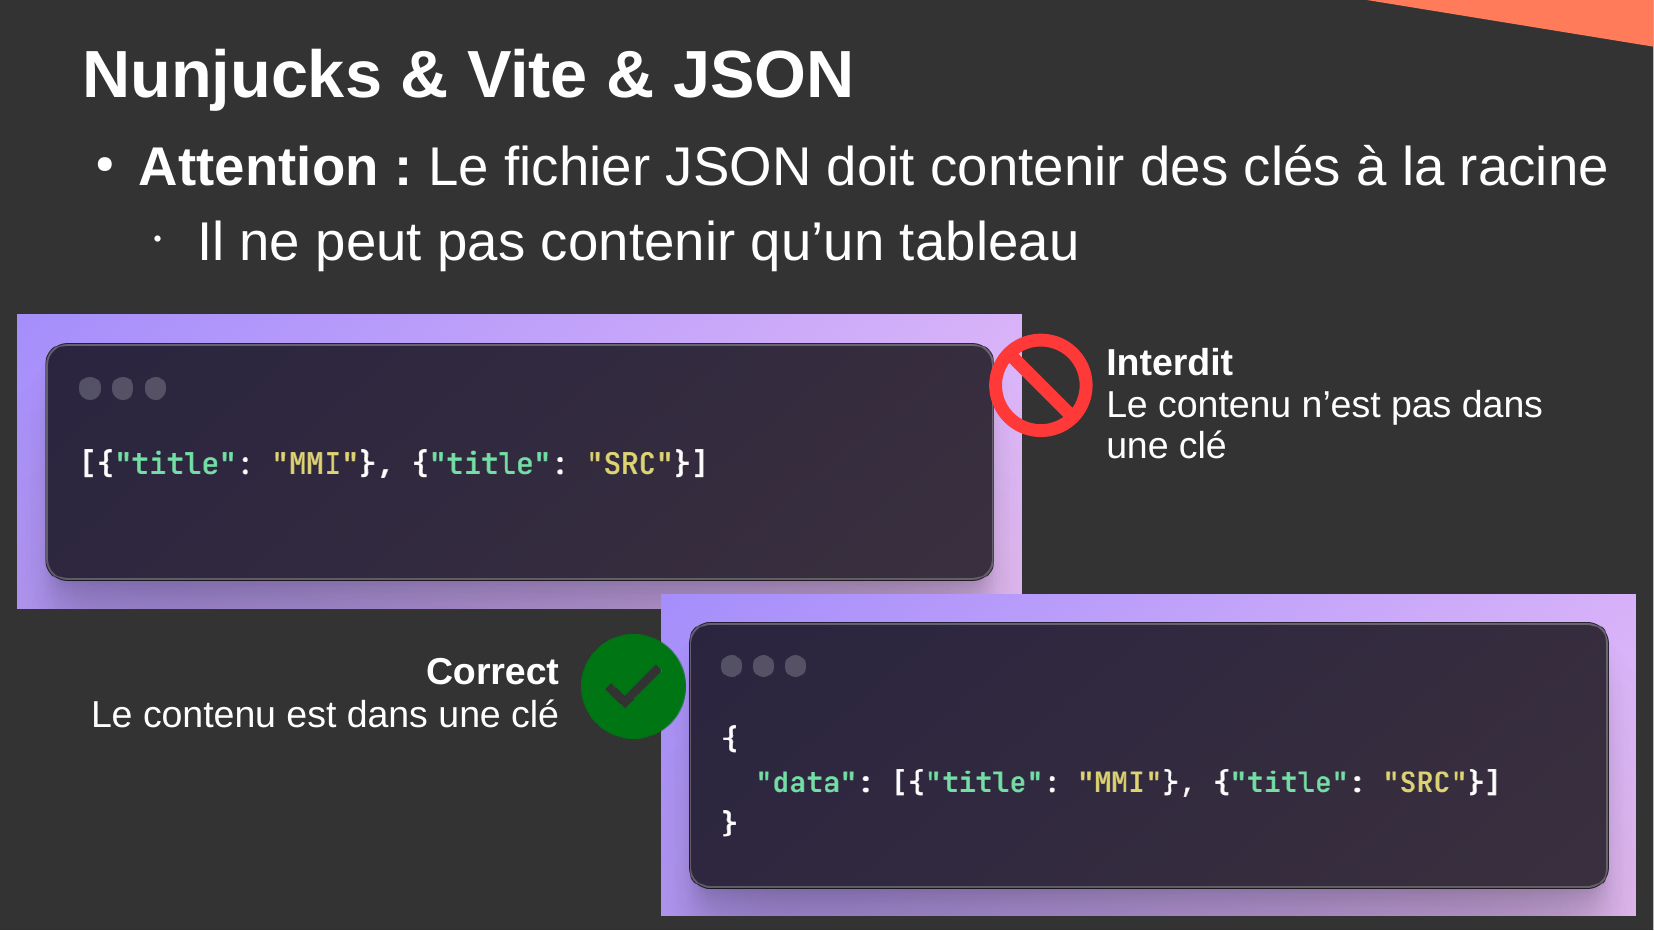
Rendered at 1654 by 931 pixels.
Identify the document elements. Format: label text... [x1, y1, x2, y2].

text_box [1366, 0, 1654, 47]
text_box Interdit Le contenu n’est pas dans une clé [1091, 333, 1625, 475]
picture [17, 314, 1636, 916]
list Attention : Le fichier JSON doit contenir des clés à la racine Il ne peut pas contenir qu’un tableau [80, 135, 1620, 315]
text_box Correct Le contenu est dans une clé [41, 643, 574, 785]
title Nunjucks & Vite & JSON [82, 37, 1571, 112]
picture [1003, 364, 1022, 418]
text_box [989, 333, 1091, 438]
